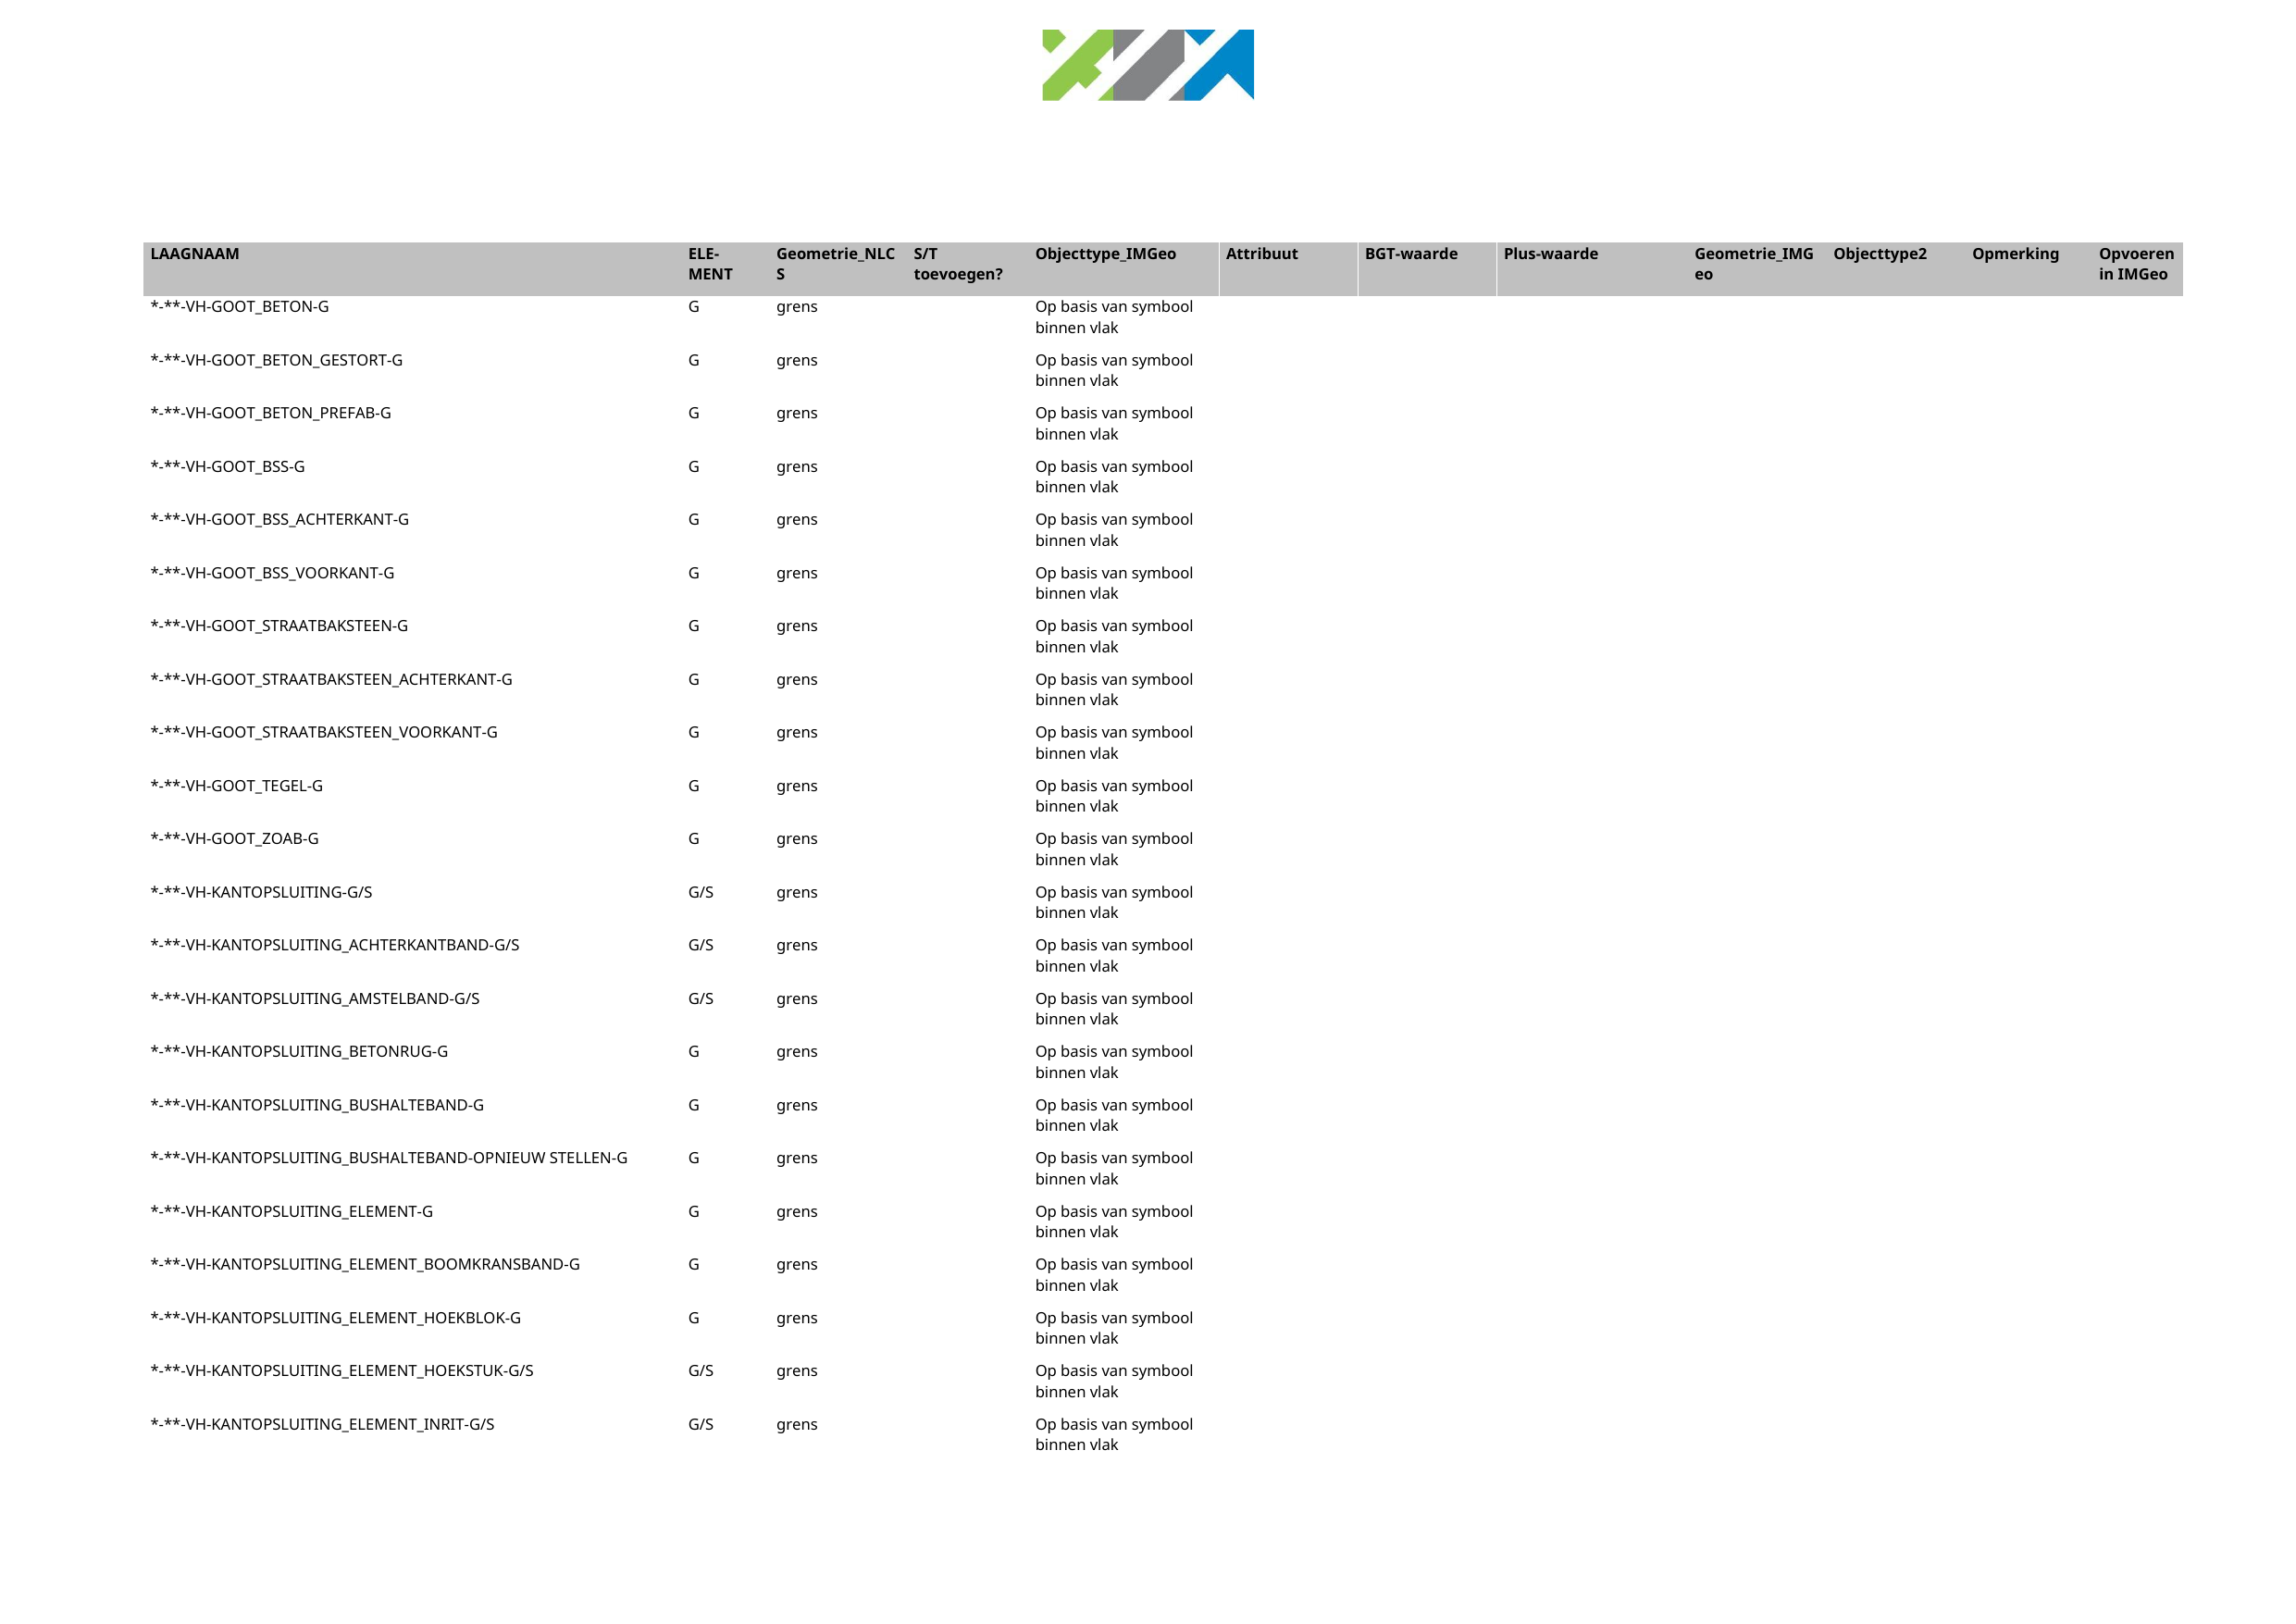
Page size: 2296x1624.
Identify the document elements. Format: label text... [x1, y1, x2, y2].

table_cell [1966, 403, 2092, 455]
table_cell [907, 775, 1028, 828]
table_cell [2092, 1041, 2183, 1094]
table_cell *-**-VH-KANTOPSLUITING_ELEMENT_HOEKSTUK-G/S [143, 1360, 681, 1413]
table_header Geometrie_IMGeo [1688, 242, 1827, 296]
table_cell [2092, 1254, 2183, 1307]
table_cell [1688, 828, 1827, 881]
table_cell *-**-VH-KANTOPSLUITING_BUSHALTEBAND-OPNIEUW STELLEN-G [143, 1147, 681, 1200]
table_cell [1220, 935, 1358, 987]
table_cell [1497, 615, 1688, 668]
table_cell G [681, 1254, 770, 1307]
table_cell Op basis van symbool binnen vlak [1028, 1147, 1219, 1200]
table_cell grens [770, 615, 907, 668]
table_cell [1827, 296, 1966, 349]
table_cell *-**-VH-KANTOPSLUITING_ELEMENT-G [143, 1200, 681, 1254]
table_cell [1827, 1360, 1966, 1413]
table_cell [1966, 296, 2092, 349]
table_cell [2092, 349, 2183, 403]
table_cell [907, 1147, 1028, 1200]
table_cell [2092, 668, 2183, 722]
table_cell [1359, 1041, 1496, 1094]
table_cell Op basis van symbool binnen vlak [1028, 1307, 1219, 1360]
table_cell [1966, 1041, 2092, 1094]
table_cell [1359, 881, 1496, 935]
table_cell [2092, 828, 2183, 881]
table_cell [1220, 1254, 1358, 1307]
table_cell [1966, 828, 2092, 881]
table_cell [1497, 722, 1688, 775]
table_cell Op basis van symbool binnen vlak [1028, 562, 1219, 615]
table_cell [1497, 349, 1688, 403]
table_cell [1359, 1413, 1496, 1467]
table_cell G [681, 615, 770, 668]
table_cell [1497, 775, 1688, 828]
table_cell Op basis van symbool binnen vlak [1028, 668, 1219, 722]
table_cell [2092, 881, 2183, 935]
table_cell [2092, 403, 2183, 455]
table_cell [907, 1200, 1028, 1254]
table_cell grens [770, 1041, 907, 1094]
table_cell [1359, 1200, 1496, 1254]
table_cell [907, 668, 1028, 722]
table_cell Op basis van symbool binnen vlak [1028, 881, 1219, 935]
table_cell [907, 1094, 1028, 1147]
table_cell [1688, 775, 1827, 828]
table_cell [1688, 987, 1827, 1041]
table_cell [907, 881, 1028, 935]
table_cell [907, 1041, 1028, 1094]
table_cell grens [770, 1200, 907, 1254]
table_cell Op basis van symbool binnen vlak [1028, 349, 1219, 403]
table_cell [1220, 1307, 1358, 1360]
table_cell [2092, 615, 2183, 668]
table_cell *-**-VH-GOOT_ZOAB-G [143, 828, 681, 881]
table_cell [1827, 1147, 1966, 1200]
table_cell [1688, 1360, 1827, 1413]
table_cell [1220, 509, 1358, 562]
table_cell [1497, 1254, 1688, 1307]
table_cell G [681, 722, 770, 775]
table_cell [907, 1360, 1028, 1413]
table_cell [1359, 455, 1496, 509]
table_cell [1966, 775, 2092, 828]
table_cell *-**-VH-KANTOPSLUITING_BETONRUG-G [143, 1041, 681, 1094]
table_cell [1497, 403, 1688, 455]
table_header Objecttype2 [1827, 242, 1966, 296]
table_cell [1966, 1360, 2092, 1413]
table_cell [1827, 668, 1966, 722]
table_header Plus-waarde [1497, 242, 1688, 296]
table_cell [1359, 403, 1496, 455]
table_cell *-**-VH-GOOT_STRAATBAKSTEEN_VOORKANT-G [143, 722, 681, 775]
table_cell [1966, 1200, 2092, 1254]
table_cell [1966, 987, 2092, 1041]
table_cell grens [770, 455, 907, 509]
table_cell [2092, 1200, 2183, 1254]
table_cell [1827, 1254, 1966, 1307]
table_cell [1966, 1254, 2092, 1307]
table_cell [1827, 349, 1966, 403]
table_cell Op basis van symbool binnen vlak [1028, 828, 1219, 881]
table_cell [1688, 1413, 1827, 1467]
table_cell [1359, 775, 1496, 828]
table_cell [1220, 722, 1358, 775]
table_cell [907, 562, 1028, 615]
table_cell *-**-VH-KANTOPSLUITING_ACHTERKANTBAND-G/S [143, 935, 681, 987]
table_cell grens [770, 349, 907, 403]
table_cell Op basis van symbool binnen vlak [1028, 935, 1219, 987]
table_cell [1688, 509, 1827, 562]
table_cell [1827, 1200, 1966, 1254]
table_cell G [681, 1094, 770, 1147]
table_cell G [681, 562, 770, 615]
table_cell [2092, 296, 2183, 349]
table_cell [1359, 1254, 1496, 1307]
table_cell [907, 722, 1028, 775]
table_cell [1359, 349, 1496, 403]
table_cell grens [770, 1413, 907, 1467]
table_cell [1688, 349, 1827, 403]
table_cell [1688, 1147, 1827, 1200]
table_cell *-**-VH-GOOT_BSS_VOORKANT-G [143, 562, 681, 615]
table_cell [1220, 1413, 1358, 1467]
table_cell [1966, 509, 2092, 562]
table_cell G [681, 1147, 770, 1200]
table_cell [1359, 668, 1496, 722]
table_cell *-**-VH-GOOT_BETON_PREFAB-G [143, 403, 681, 455]
table_cell [1220, 1360, 1358, 1413]
table_cell [1497, 1200, 1688, 1254]
table_cell grens [770, 1254, 907, 1307]
table_cell [1688, 403, 1827, 455]
table_cell Op basis van symbool binnen vlak [1028, 1041, 1219, 1094]
table_cell Op basis van symbool binnen vlak [1028, 509, 1219, 562]
table_header Opvoeren in IMGeo [2092, 242, 2183, 296]
table_cell [1220, 615, 1358, 668]
table_cell [2092, 509, 2183, 562]
table_header Opmerking [1966, 242, 2092, 296]
table_cell [1497, 1094, 1688, 1147]
table_cell [1220, 562, 1358, 615]
table_cell *-**-VH-GOOT_STRAATBAKSTEEN_ACHTERKANT-G [143, 668, 681, 722]
table_cell G/S [681, 881, 770, 935]
table_cell grens [770, 562, 907, 615]
table_cell [2092, 455, 2183, 509]
table_cell [1688, 1094, 1827, 1147]
table_cell [2092, 1307, 2183, 1360]
table_cell Op basis van symbool binnen vlak [1028, 403, 1219, 455]
table_cell [1966, 935, 2092, 987]
table_cell [2092, 1360, 2183, 1413]
table_cell grens [770, 987, 907, 1041]
table_cell [1827, 935, 1966, 987]
table_cell G/S [681, 935, 770, 987]
table_cell [1497, 668, 1688, 722]
table_cell [1220, 1147, 1358, 1200]
table_cell grens [770, 403, 907, 455]
table_cell [1359, 1147, 1496, 1200]
table_cell [907, 828, 1028, 881]
table_cell [1966, 615, 2092, 668]
table_cell [907, 509, 1028, 562]
table_cell [907, 615, 1028, 668]
table_cell [1827, 828, 1966, 881]
table_cell Op basis van symbool binnen vlak [1028, 615, 1219, 668]
table_cell [1966, 562, 2092, 615]
table_cell Op basis van symbool binnen vlak [1028, 455, 1219, 509]
table_cell Op basis van symbool binnen vlak [1028, 1360, 1219, 1413]
table_cell [1688, 296, 1827, 349]
table_cell [1497, 828, 1688, 881]
table_cell [1497, 935, 1688, 987]
table_cell *-**-VH-KANTOPSLUITING_ELEMENT_HOEKBLOK-G [143, 1307, 681, 1360]
table_cell G [681, 455, 770, 509]
table_cell [1497, 1360, 1688, 1413]
table_cell [1827, 509, 1966, 562]
table_cell [1966, 881, 2092, 935]
table_cell [2092, 935, 2183, 987]
table_cell [1688, 1254, 1827, 1307]
table_cell [1688, 562, 1827, 615]
table_cell [1359, 562, 1496, 615]
table_cell Op basis van symbool binnen vlak [1028, 296, 1219, 349]
table_cell G [681, 349, 770, 403]
table_cell [1220, 987, 1358, 1041]
table_cell [1497, 1413, 1688, 1467]
table_cell [1688, 881, 1827, 935]
table_cell [1688, 615, 1827, 668]
table_cell [1966, 1147, 2092, 1200]
table_cell Op basis van symbool binnen vlak [1028, 1254, 1219, 1307]
table_cell grens [770, 668, 907, 722]
table_cell [1359, 296, 1496, 349]
table_cell grens [770, 775, 907, 828]
table_cell [1220, 403, 1358, 455]
table_cell [1966, 722, 2092, 775]
table_cell [1220, 1200, 1358, 1254]
table_cell [1688, 668, 1827, 722]
table_cell [1220, 349, 1358, 403]
table_cell *-**-VH-KANTOPSLUITING_ELEMENT_BOOMKRANSBAND-G [143, 1254, 681, 1307]
table_cell *-**-VH-GOOT_TEGEL-G [143, 775, 681, 828]
table_cell [1497, 296, 1688, 349]
table_cell [1359, 828, 1496, 881]
table_cell [1359, 935, 1496, 987]
table_cell [1497, 509, 1688, 562]
table_cell [1220, 1041, 1358, 1094]
table_cell [2092, 775, 2183, 828]
table_cell grens [770, 1307, 907, 1360]
table_cell [1827, 987, 1966, 1041]
table_cell [1359, 1360, 1496, 1413]
table_cell G [681, 668, 770, 722]
table_cell [907, 296, 1028, 349]
table_cell [1688, 455, 1827, 509]
table_cell [1688, 1307, 1827, 1360]
table_cell [1497, 455, 1688, 509]
table_header BGT-waarde [1359, 242, 1496, 296]
table_cell [1827, 403, 1966, 455]
table_cell G [681, 403, 770, 455]
table_header Attribuut [1220, 242, 1358, 296]
table_cell [1827, 722, 1966, 775]
table_cell [1220, 828, 1358, 881]
table_cell G [681, 1200, 770, 1254]
table_cell [1688, 1041, 1827, 1094]
table_cell [1497, 1147, 1688, 1200]
table_cell [1827, 1094, 1966, 1147]
table_cell [1827, 881, 1966, 935]
table_cell [907, 403, 1028, 455]
table_cell [2092, 1094, 2183, 1147]
table_cell G [681, 1041, 770, 1094]
table_cell *-**-VH-KANTOPSLUITING_BUSHALTEBAND-G [143, 1094, 681, 1147]
table_cell grens [770, 722, 907, 775]
table_header LAAGNAAM [143, 242, 681, 296]
table_cell [1220, 881, 1358, 935]
table_cell *-**-VH-KANTOPSLUITING-G/S [143, 881, 681, 935]
table_cell [1688, 1200, 1827, 1254]
table_cell [1359, 722, 1496, 775]
table_cell *-**-VH-GOOT_BETON_GESTORT-G [143, 349, 681, 403]
table_cell *-**-VH-GOOT_BSS-G [143, 455, 681, 509]
table_cell G/S [681, 1360, 770, 1413]
table_cell [2092, 1147, 2183, 1200]
table_cell [907, 1254, 1028, 1307]
table_header Geometrie_NLCS [770, 242, 907, 296]
table_cell grens [770, 509, 907, 562]
table_cell G [681, 828, 770, 881]
table_cell [907, 349, 1028, 403]
table_cell grens [770, 296, 907, 349]
table_cell [1966, 349, 2092, 403]
table_cell [1359, 987, 1496, 1041]
table_cell G/S [681, 1413, 770, 1467]
table_cell Op basis van symbool binnen vlak [1028, 1413, 1219, 1467]
table_cell [1966, 1094, 2092, 1147]
table_cell [907, 1307, 1028, 1360]
table_cell [907, 935, 1028, 987]
table_cell *-**-VH-KANTOPSLUITING_ELEMENT_INRIT-G/S [143, 1413, 681, 1467]
table_cell G [681, 509, 770, 562]
table_cell [1688, 935, 1827, 987]
table_cell [1220, 455, 1358, 509]
table_cell grens [770, 881, 907, 935]
table_cell *-**-VH-GOOT_STRAATBAKSTEEN-G [143, 615, 681, 668]
table_cell Op basis van symbool binnen vlak [1028, 1200, 1219, 1254]
table_cell [2092, 562, 2183, 615]
table_cell [1220, 775, 1358, 828]
table_cell [1220, 1094, 1358, 1147]
table_cell grens [770, 1094, 907, 1147]
table_cell [1827, 562, 1966, 615]
table_cell [1966, 1413, 2092, 1467]
table_cell *-**-VH-GOOT_BSS_ACHTERKANT-G [143, 509, 681, 562]
table_cell [1497, 881, 1688, 935]
table_cell [1359, 1094, 1496, 1147]
table_cell G [681, 1307, 770, 1360]
table_cell [1827, 1307, 1966, 1360]
table_cell [1497, 1041, 1688, 1094]
table_cell *-**-VH-KANTOPSLUITING_AMSTELBAND-G/S [143, 987, 681, 1041]
table_cell grens [770, 828, 907, 881]
table_cell [2092, 987, 2183, 1041]
table_cell [1688, 722, 1827, 775]
table_cell [1827, 615, 1966, 668]
table_cell Op basis van symbool binnen vlak [1028, 1094, 1219, 1147]
table_cell [1497, 987, 1688, 1041]
table_cell Op basis van symbool binnen vlak [1028, 775, 1219, 828]
table_cell [1359, 509, 1496, 562]
table_cell [1827, 1413, 1966, 1467]
table_cell [1966, 1307, 2092, 1360]
table_cell grens [770, 935, 907, 987]
table_cell grens [770, 1360, 907, 1413]
table_cell [2092, 1413, 2183, 1467]
table_cell grens [770, 1147, 907, 1200]
table_cell [1359, 1307, 1496, 1360]
table_cell [907, 1413, 1028, 1467]
table_cell [1497, 1307, 1688, 1360]
table_cell [907, 987, 1028, 1041]
table_cell [1966, 455, 2092, 509]
table_cell [1827, 1041, 1966, 1094]
table_header Objecttype_IMGeo [1028, 242, 1219, 296]
table_header S/T toevoegen? [907, 242, 1028, 296]
table_cell [2092, 722, 2183, 775]
table_cell G/S [681, 987, 770, 1041]
table_cell [907, 455, 1028, 509]
table_cell [1966, 668, 2092, 722]
table_cell [1827, 455, 1966, 509]
table_cell Op basis van symbool binnen vlak [1028, 987, 1219, 1041]
table_cell G [681, 296, 770, 349]
table_cell *-**-VH-GOOT_BETON-G [143, 296, 681, 349]
table_header ELE-MENT [681, 242, 770, 296]
table_cell [1827, 775, 1966, 828]
table_cell [1359, 615, 1496, 668]
table_cell [1497, 562, 1688, 615]
table_cell [1220, 668, 1358, 722]
table_cell Op basis van symbool binnen vlak [1028, 722, 1219, 775]
table_cell [1220, 296, 1358, 349]
table_cell G [681, 775, 770, 828]
